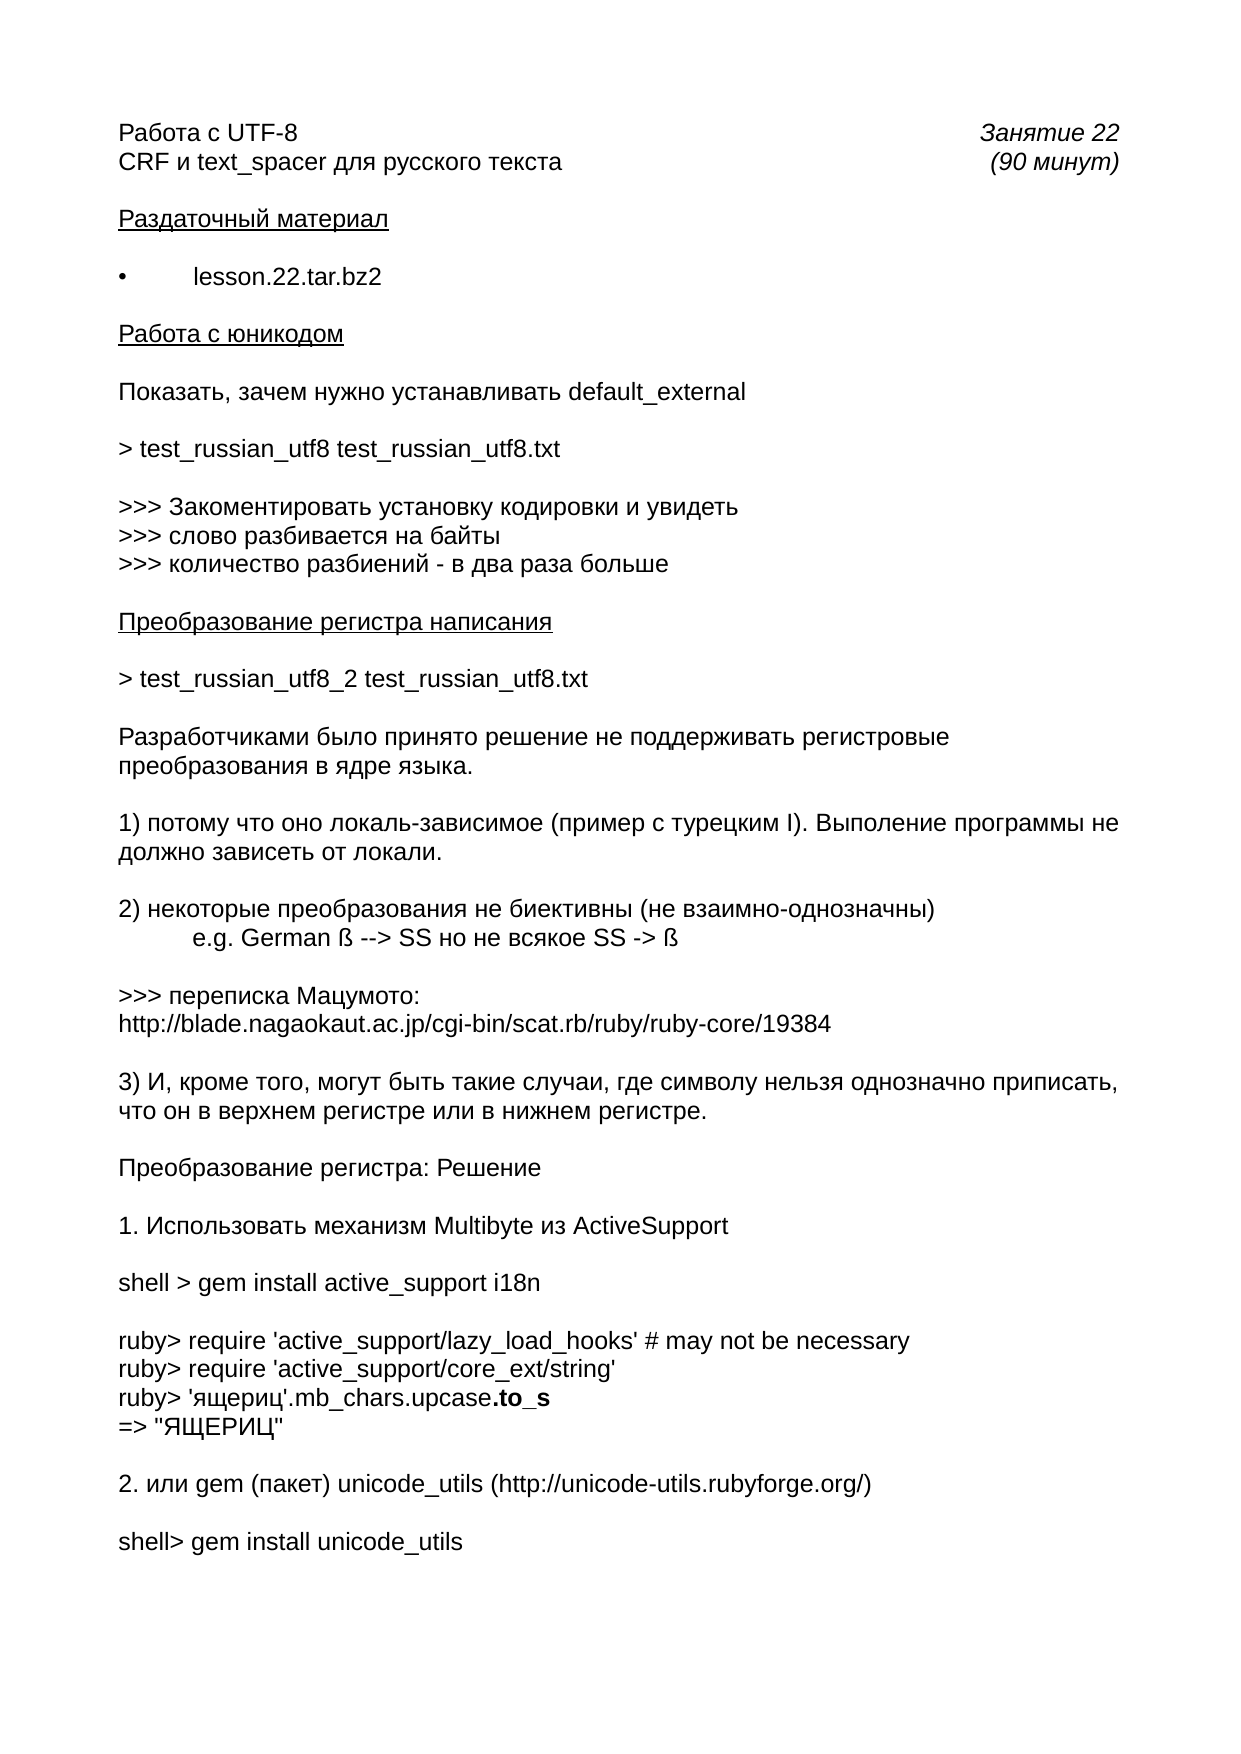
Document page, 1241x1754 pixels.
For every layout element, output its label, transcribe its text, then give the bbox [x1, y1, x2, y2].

text > test_russian_utf8_2 test_russian_utf8.txt [118, 664, 1122, 693]
text Показать, зачем нужно устанавливать default_external [118, 377, 1122, 406]
text 3) И, кроме того, могут быть такие случаи, где символу нельзя однозначно приписать, что он в верхнем регистре или в нижнем регистре. [118, 1067, 1122, 1124]
text Преобразование регистра: Решение [118, 1153, 1122, 1182]
text >>> количество разбиений - в два раза больше [118, 549, 1122, 578]
text > test_russian_utf8 test_russian_utf8.txt [118, 434, 1122, 463]
text Преобразование регистра написания [118, 607, 1122, 636]
text ruby> 'ящериц'.mb_chars.upcase.to_s [118, 1383, 1122, 1412]
text shell> gem install unicode_utils [118, 1527, 1122, 1556]
text >>> слово разбивается на байты [118, 521, 1122, 549]
text >>> Закоментировать установку кодировки и увидеть [118, 492, 1122, 521]
text ruby> require 'active_support/core_ext/string' [118, 1354, 1122, 1383]
text 1. Использовать механизм Multibyte из ActiveSupport [118, 1211, 1122, 1239]
table_header Работа с UTF-8 CRF и text_spacer для русского текста [118, 118, 758, 176]
text Работа с юникодом [118, 319, 1122, 348]
text 2. или gem (пакет) unicode_utils (http://unicode-utils.rubyforge.org/) [118, 1469, 1122, 1498]
text >>> переписка Мацумото: http://blade.nagaokaut.ac.jp/cgi-bin/scat.rb/ruby/ruby-core/19384 [118, 981, 1122, 1038]
text => "ЯЩЕРИЦ" [118, 1412, 1122, 1441]
text e.g. German ß --> SS но не всякое SS -> ß [118, 923, 1122, 952]
text shell > gem install active_support i18n [118, 1268, 1122, 1297]
text 2) некоторые преобразования не биективны (не взаимно-однозначны) [118, 894, 1122, 923]
text ruby> require 'active_support/lazy_load_hooks' # may not be necessary [118, 1326, 1122, 1354]
table_header Занятие 22 (90 минут) [758, 118, 1122, 176]
text 1) потому что оно локаль-зависимое (пример с турецким I). Выполение программы не должно зависеть от локали. [118, 808, 1122, 866]
text Разработчиками было принято решение не поддерживать регистровые преобразования в ядре языка. [118, 722, 1122, 779]
list lesson.22.tar.bz2 [118, 262, 1122, 291]
text Раздаточный материал [118, 204, 1122, 233]
